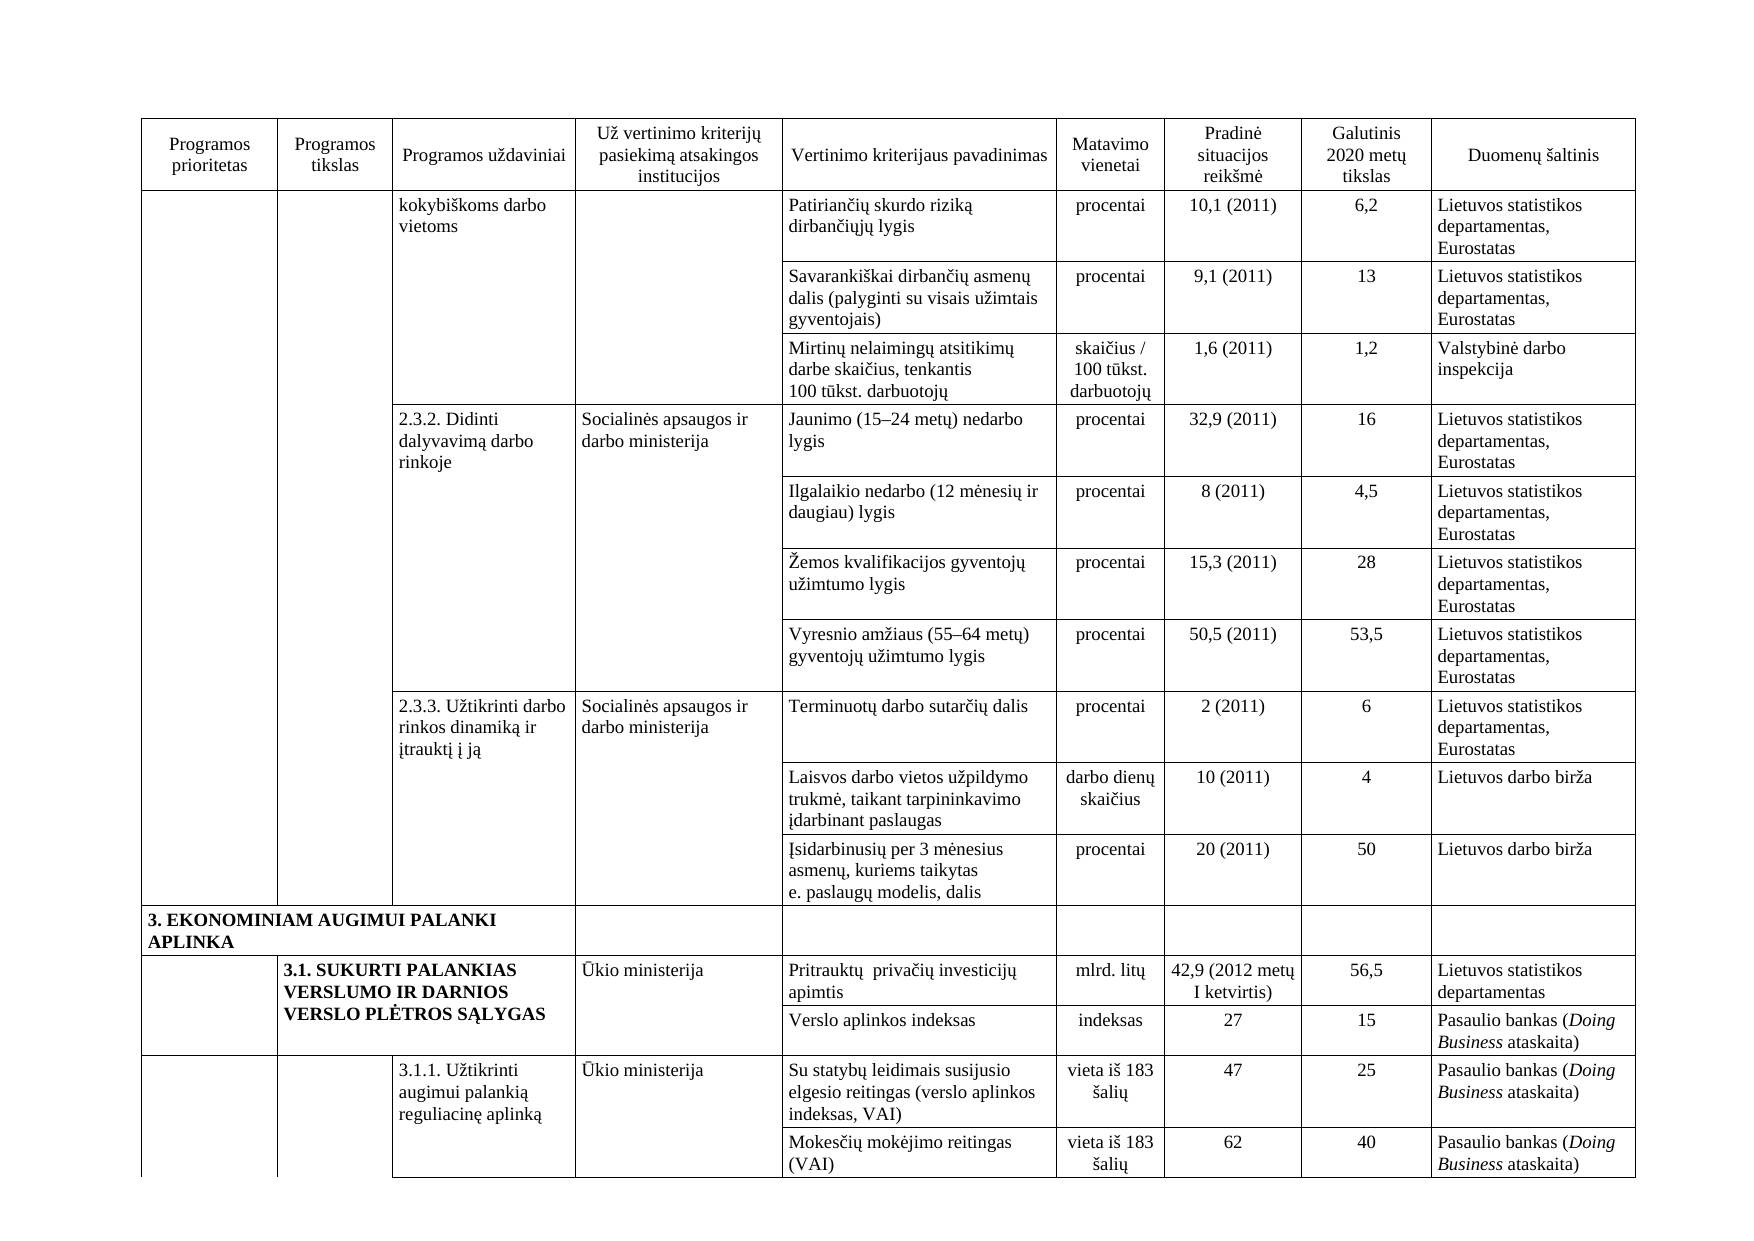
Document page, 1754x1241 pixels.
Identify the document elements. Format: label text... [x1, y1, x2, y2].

table_cell [1432, 906, 1635, 955]
table_cell [142, 1127, 277, 1177]
table_cell Lietuvos statistikos departamentas, Eurostatas [1432, 692, 1635, 762]
table_cell 6 [1302, 692, 1431, 762]
table_cell [278, 619, 392, 691]
table_cell 6,2 [1302, 191, 1431, 261]
table_cell [1302, 906, 1431, 955]
table_cell Lietuvos darbo birža [1432, 763, 1635, 834]
table_cell Valstybinė darbo inspekcija [1432, 334, 1635, 404]
table_cell procentai [1057, 191, 1164, 261]
table_cell [278, 762, 392, 834]
table_cell Verslo aplinkos indeksas [783, 1006, 1056, 1055]
table_cell vieta iš 183 šalių [1057, 1128, 1164, 1177]
table_cell [142, 619, 277, 691]
table_cell [783, 906, 1056, 955]
table_cell 16 [1302, 405, 1431, 476]
table_cell 8 (2011) [1165, 477, 1301, 547]
table_cell [278, 548, 392, 619]
table_cell 42,9 (2012 metų I ketvirtis) [1165, 956, 1301, 1005]
table_cell 20 (2011) [1165, 835, 1301, 905]
table_cell indeksas [1057, 1006, 1164, 1055]
table_cell [142, 956, 277, 1005]
table_cell 32,9 (2011) [1165, 405, 1301, 476]
table_cell 50 [1302, 835, 1431, 905]
table_cell [142, 191, 277, 261]
table_cell 56,5 [1302, 956, 1431, 1005]
table_cell mlrd. litų [1057, 956, 1164, 1005]
table_cell 15 [1302, 1006, 1431, 1055]
table_header Galutinis 2020 metų tikslas [1302, 119, 1431, 190]
table_cell 40 [1302, 1128, 1431, 1177]
table_cell darbo dienų skaičius [1057, 763, 1164, 834]
table_cell [1057, 906, 1164, 955]
table_cell Žemos kvalifikacijos gyventojų užimtumo lygis [783, 549, 1056, 619]
table_cell [278, 476, 392, 547]
table_cell Mokesčių mokėjimo reitingas (VAI) [783, 1128, 1056, 1177]
table_cell Pasaulio bankas (Doing Business ataskaita) [1432, 1056, 1635, 1127]
table_cell 9,1 (2011) [1165, 262, 1301, 333]
table_cell Lietuvos statistikos departamentas, Eurostatas [1432, 262, 1635, 333]
table_cell procentai [1057, 405, 1164, 476]
table_cell [142, 404, 277, 476]
table_cell Terminuotų darbo sutarčių dalis [783, 692, 1056, 762]
table_cell Patiriančių skurdo riziką dirbančiųjų lygis [783, 191, 1056, 261]
table_header Matavimo vienetai [1057, 119, 1164, 190]
table_cell Pasaulio bankas (Doing Business ataskaita) [1432, 1006, 1635, 1055]
table_cell 1,2 [1302, 334, 1431, 404]
table_cell Su statybų leidimais susijusio elgesio reitingas (verslo aplinkos indeksas, VAI) [783, 1056, 1056, 1127]
table_cell Lietuvos darbo birža [1432, 835, 1635, 905]
table_cell [278, 1127, 392, 1177]
table_cell [142, 333, 277, 404]
table_cell 28 [1302, 549, 1431, 619]
table_header Programos uždaviniai [393, 119, 575, 190]
table_cell Socialinės apsaugos ir darbo ministerija [576, 405, 782, 691]
table_cell Laisvos darbo vietos užpildymo trukmė, taikant tarpininkavimo įdarbinant paslaugas [783, 763, 1056, 834]
table_cell Ilgalaikio nedarbo (12 mėnesių ir daugiau) lygis [783, 477, 1056, 547]
table_cell Ūkio ministerija [576, 1056, 782, 1177]
table_cell [278, 1056, 392, 1127]
table_cell 1,6 (2011) [1165, 334, 1301, 404]
table_cell 3.1.1. Užtikrinti augimui palankią reguliacinę aplinką [393, 1056, 575, 1177]
table_header Pradinė situacijos reikšmė [1165, 119, 1301, 190]
table_cell Savarankiškai dirbančių asmenų dalis (palyginti su visais užimtais gyventojais) [783, 262, 1056, 333]
table_cell [278, 333, 392, 404]
table_header Už vertinimo kriterijų pasiekimą atsakingos institucijos [576, 119, 782, 190]
table_cell vieta iš 183 šalių [1057, 1056, 1164, 1127]
table_cell Ūkio ministerija [576, 956, 782, 1055]
table_cell 13 [1302, 262, 1431, 333]
table_cell [1165, 906, 1301, 955]
table_cell 4 [1302, 763, 1431, 834]
table_cell [576, 906, 782, 955]
table_cell 3.1. SUKURTI PALANKIAS VERSLUMO IR DARNIOS VERSLO PLĖTROS SĄLYGAS [278, 956, 575, 1055]
table_cell 50,5 (2011) [1165, 620, 1301, 691]
table_cell [142, 476, 277, 547]
table_cell procentai [1057, 477, 1164, 547]
table_cell Lietuvos statistikos departamentas, Eurostatas [1432, 549, 1635, 619]
table_cell 2.3.2. Didinti dalyvavimą darbo rinkoje [393, 405, 575, 691]
table_cell [576, 191, 782, 404]
table_cell [142, 834, 277, 905]
table_cell 10,1 (2011) [1165, 191, 1301, 261]
table_cell 2.3.3. Užtikrinti darbo rinkos dinamiką ir įtrauktį į ją [393, 692, 575, 905]
table_cell skaičius / 100 tūkst. darbuotojų [1057, 334, 1164, 404]
table_cell Lietuvos statistikos departamentas [1432, 956, 1635, 1005]
table_cell 15,3 (2011) [1165, 549, 1301, 619]
table_cell [142, 762, 277, 834]
table_cell Socialinės apsaugos ir darbo ministerija [576, 692, 782, 905]
table_cell 27 [1165, 1006, 1301, 1055]
table_cell 25 [1302, 1056, 1431, 1127]
table_cell [142, 1056, 277, 1127]
table_cell [142, 1005, 277, 1055]
table_cell Jaunimo (15–24 metų) nedarbo lygis [783, 405, 1056, 476]
table_header Programos prioritetas [142, 119, 277, 190]
table_cell Lietuvos statistikos departamentas, Eurostatas [1432, 620, 1635, 691]
table_cell Įsidarbinusių per 3 mėnesius asmenų, kuriems taikytas e. paslaugų modelis, dalis [783, 835, 1056, 905]
table_cell Lietuvos statistikos departamentas, Eurostatas [1432, 191, 1635, 261]
table_cell Lietuvos statistikos departamentas, Eurostatas [1432, 405, 1635, 476]
table_cell procentai [1057, 549, 1164, 619]
table_cell procentai [1057, 262, 1164, 333]
table_cell procentai [1057, 620, 1164, 691]
table_cell [142, 691, 277, 762]
table_cell [278, 691, 392, 762]
table_cell 47 [1165, 1056, 1301, 1127]
table_cell Lietuvos statistikos departamentas, Eurostatas [1432, 477, 1635, 547]
table_cell 62 [1165, 1128, 1301, 1177]
table_cell 4,5 [1302, 477, 1431, 547]
table_cell Mirtinų nelaimingų atsitikimų darbe skaičius, tenkantis 100 tūkst. darbuotojų [783, 334, 1056, 404]
table_cell kokybiškoms darbo vietoms [393, 191, 575, 404]
table_cell Pritrauktų privačių investicijų apimtis [783, 956, 1056, 1005]
table_cell Pasaulio bankas (Doing Business ataskaita) [1432, 1128, 1635, 1177]
table_header Programos tikslas [278, 119, 392, 190]
table_cell 3. Ekonominiam augimui palanki aplinka [142, 906, 575, 955]
table_cell [142, 261, 277, 333]
table_cell [278, 191, 392, 261]
table_cell [142, 548, 277, 619]
table_cell procentai [1057, 835, 1164, 905]
table_header Duomenų šaltinis [1432, 119, 1635, 190]
table_cell [278, 404, 392, 476]
table_cell 10 (2011) [1165, 763, 1301, 834]
table_cell Vyresnio amžiaus (55–64 metų) gyventojų užimtumo lygis [783, 620, 1056, 691]
table_cell 2 (2011) [1165, 692, 1301, 762]
table_cell 53,5 [1302, 620, 1431, 691]
table_cell [278, 261, 392, 333]
table_cell procentai [1057, 692, 1164, 762]
table_header Vertinimo kriterijaus pavadinimas [783, 119, 1056, 190]
table_cell [278, 834, 392, 905]
